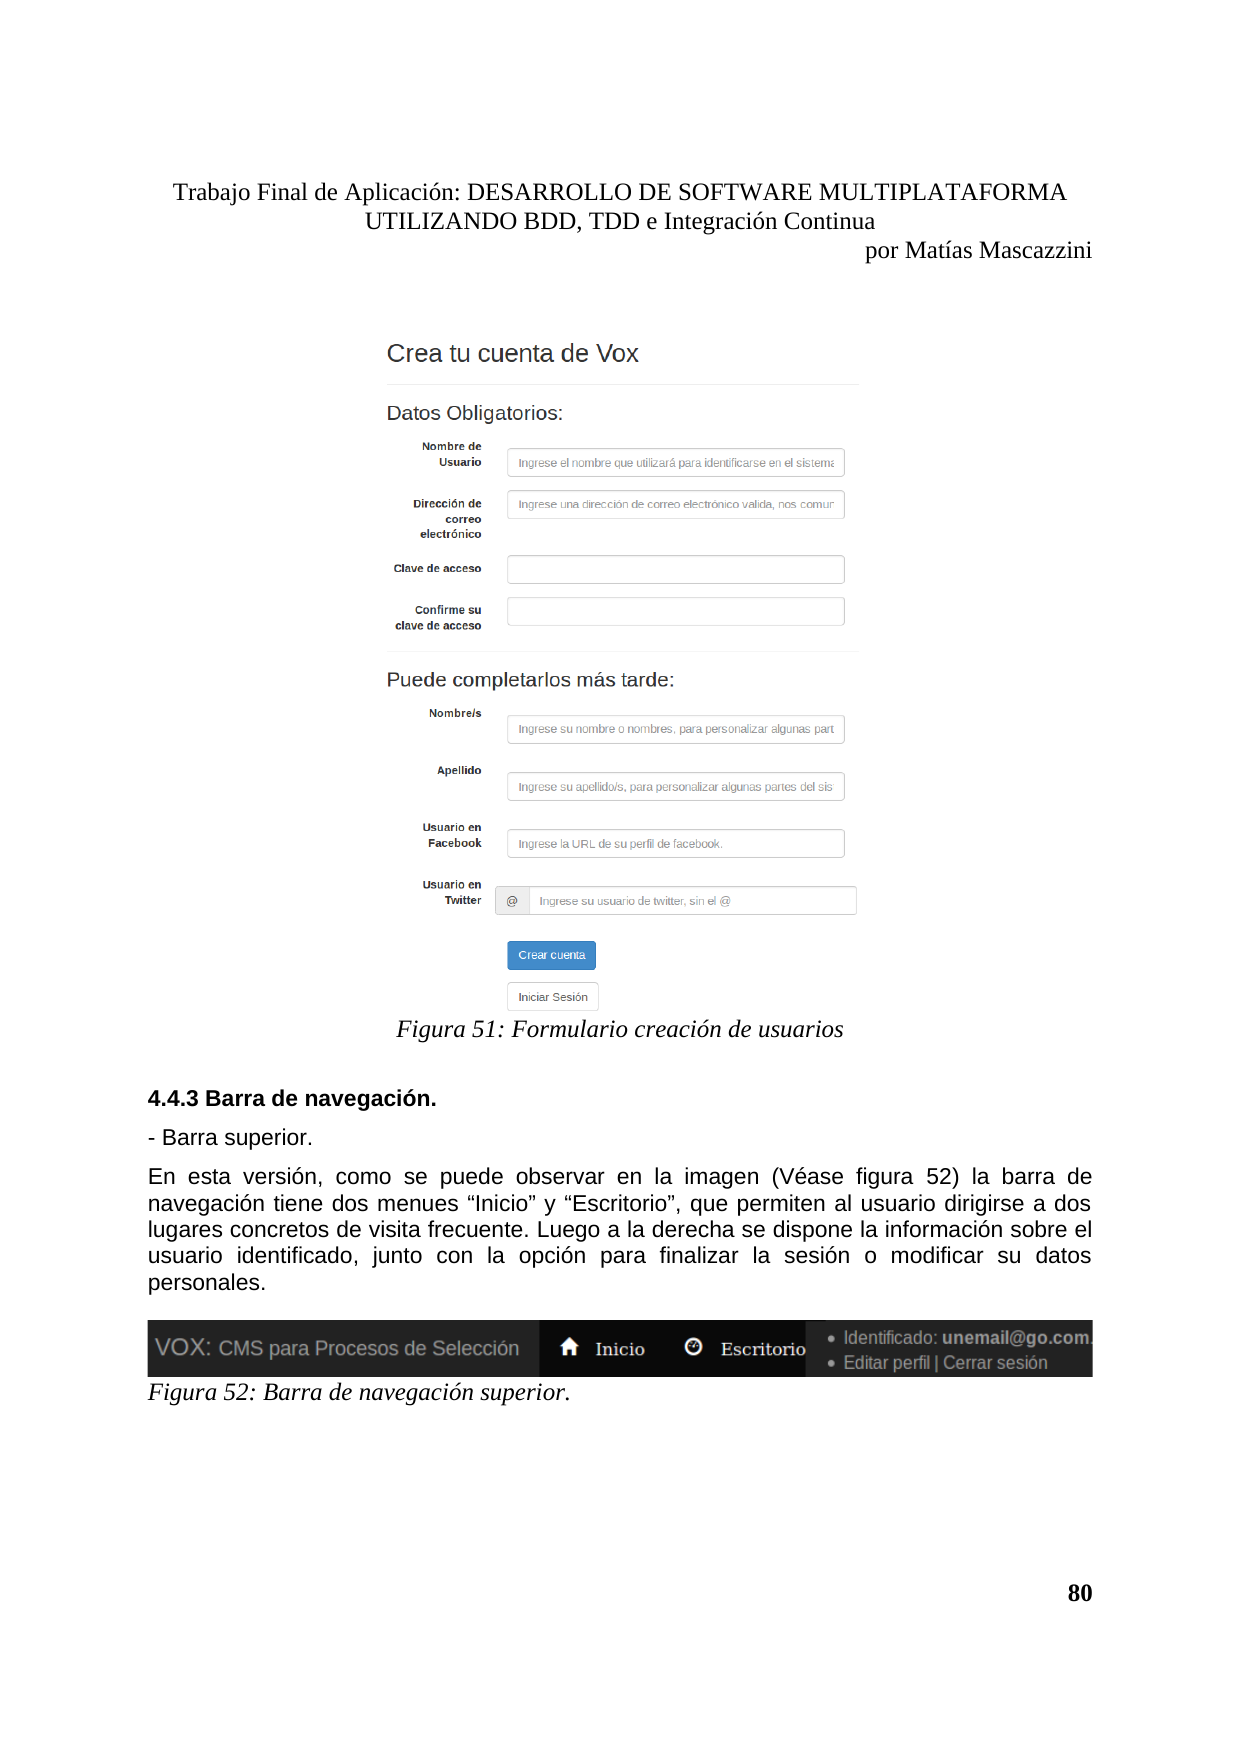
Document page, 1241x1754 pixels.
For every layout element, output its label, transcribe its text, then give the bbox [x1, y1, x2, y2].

picture [381, 342, 860, 1014]
text 4.4.3 Barra de navegación. [148, 1085, 1093, 1112]
text En esta versión, como se puede observar en la imagen (Véase figura 52) la barra de navegación tiene dos menues “Inicio” y “Escritorio”, que permiten al usuario dirigirse a dos lugares concretos de visita frecuente. Luego a la derecha se dispone la información sobre el usuario identificado, junto con la opción para finalizar la sesión o modificar su datos personales. [148, 1163, 1093, 1295]
text Figura 51: Formulario creación de usuarios [381, 1014, 859, 1042]
text Figura 52: Barra de navegación superior. [148, 1377, 1093, 1406]
text - Barra superior. [148, 1124, 1093, 1151]
picture [147, 1320, 1093, 1377]
